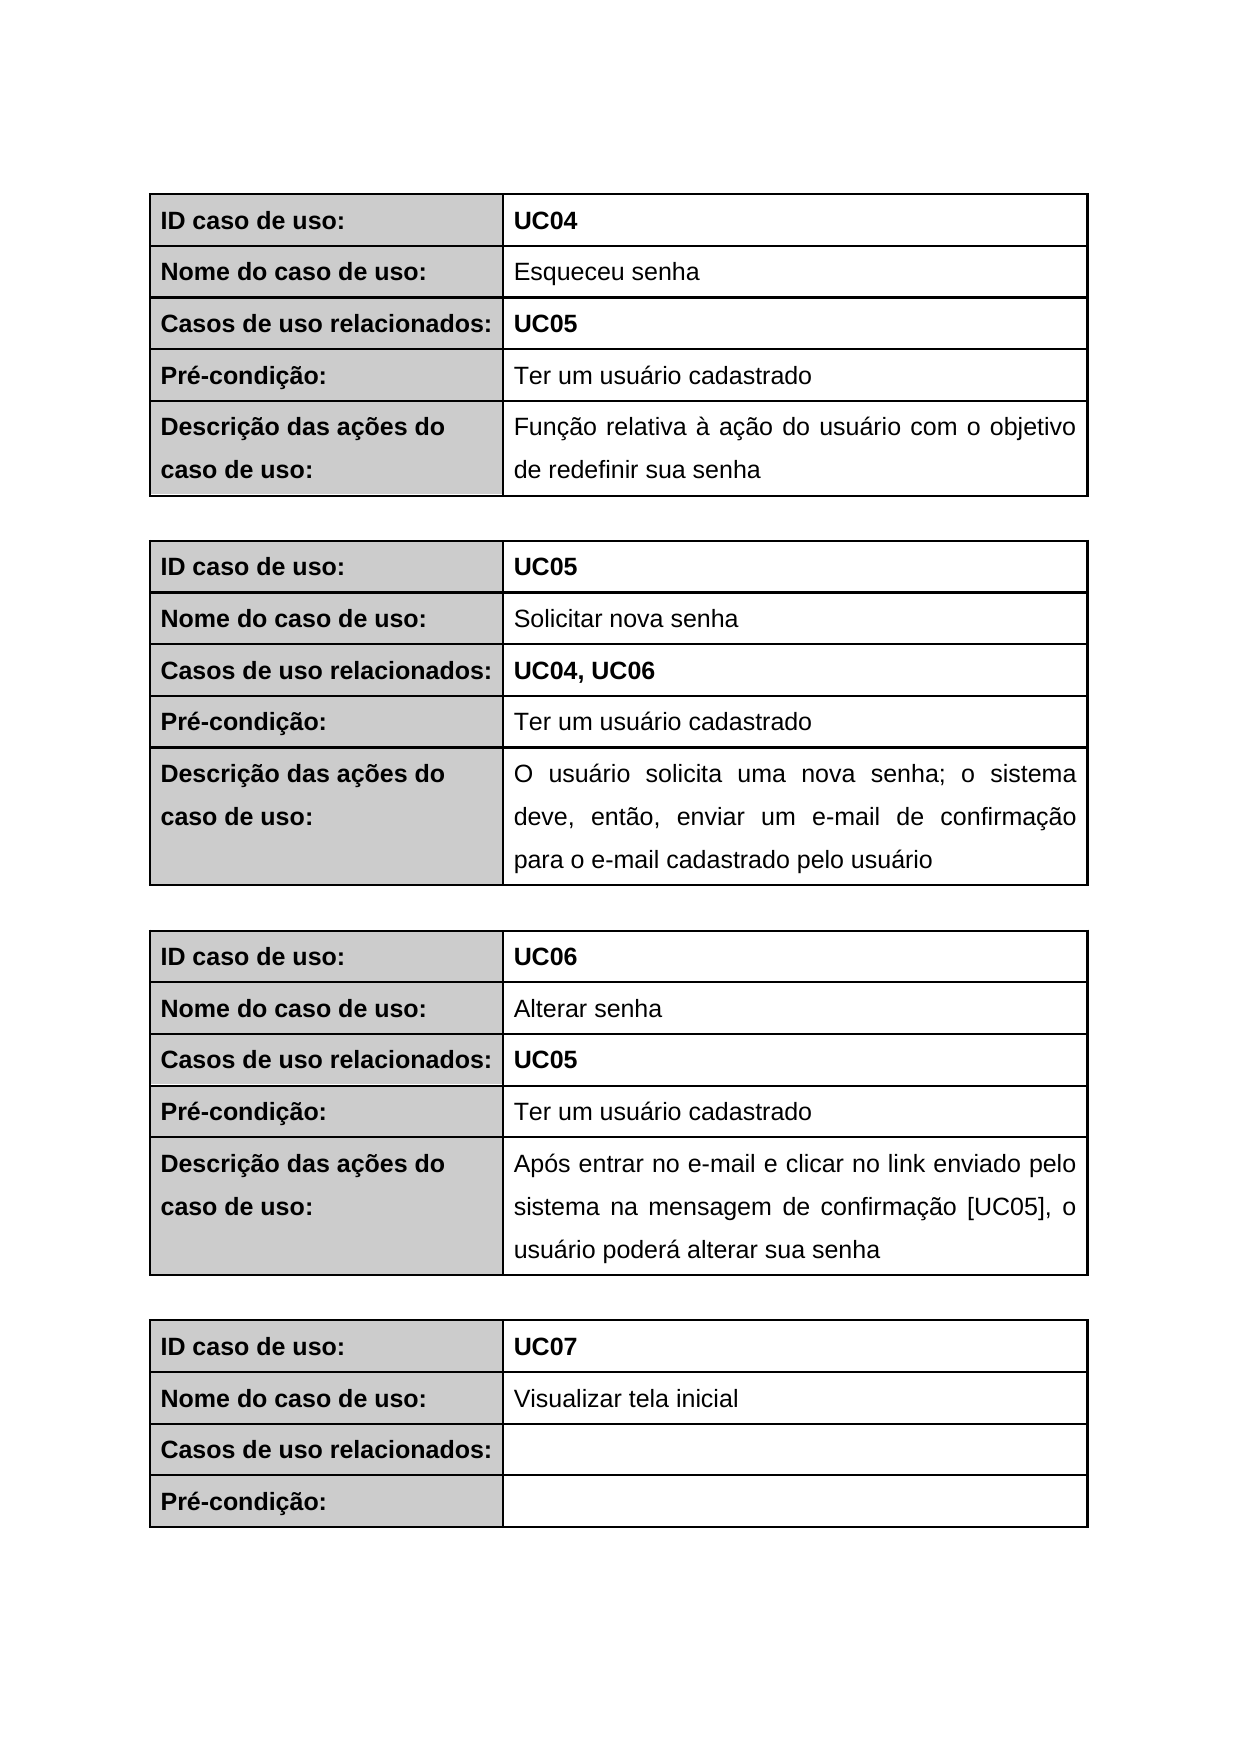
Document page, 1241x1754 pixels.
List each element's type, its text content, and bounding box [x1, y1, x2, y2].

table_cell Após entrar no e-mail e clicar no link enviado pelo sistema na mensagem de confirmação [UC05], o usuário poderá alterar sua senha [504, 1138, 1086, 1274]
table_cell Ter um usuário cadastrado [504, 1087, 1086, 1136]
table_cell [504, 1476, 1086, 1526]
table_cell Pré-condição: [151, 1087, 502, 1136]
table_header UC07 [504, 1321, 1086, 1371]
table_cell O usuário solicita uma nova senha; o sistema deve, então, enviar um e-mail de confirmação para o e-mail cadastrado pelo usuário [504, 749, 1086, 884]
table_cell Esqueceu senha [504, 247, 1086, 296]
table_cell Descrição das ações do caso de uso: [151, 1138, 502, 1274]
table_cell Nome do caso de uso: [151, 594, 502, 643]
table_cell Pré-condição: [151, 350, 502, 400]
table_header UC04 [504, 195, 1086, 245]
table_cell Alterar senha [504, 983, 1086, 1033]
table_cell Casos de uso relacionados: [151, 645, 502, 695]
table_cell Nome do caso de uso: [151, 1373, 502, 1423]
table_header UC06 [504, 932, 1086, 981]
table_cell Nome do caso de uso: [151, 983, 502, 1033]
table_cell UC04, UC06 [504, 645, 1086, 695]
table_cell Função relativa à ação do usuário com o objetivo de redefinir sua senha [504, 402, 1086, 494]
table_cell Descrição das ações do caso de uso: [151, 402, 502, 494]
table_cell Pré-condição: [151, 1476, 502, 1526]
table_cell [504, 1425, 1086, 1474]
table_cell Ter um usuário cadastrado [504, 697, 1086, 746]
table_cell Pré-condição: [151, 697, 502, 746]
table_header ID caso de uso: [151, 932, 502, 981]
table_cell Ter um usuário cadastrado [504, 350, 1086, 400]
table_cell Descrição das ações do caso de uso: [151, 749, 502, 884]
table_header ID caso de uso: [151, 1321, 502, 1371]
table_cell Casos de uso relacionados: [151, 1425, 502, 1474]
table_header UC05 [504, 542, 1086, 591]
table_header ID caso de uso: [151, 195, 502, 245]
table_header ID caso de uso: [151, 542, 502, 591]
table_cell UC05 [504, 1035, 1086, 1084]
table_cell Visualizar tela inicial [504, 1373, 1086, 1423]
table_cell Casos de uso relacionados: [151, 299, 502, 348]
table_cell Nome do caso de uso: [151, 247, 502, 296]
table_cell UC05 [504, 299, 1086, 348]
table_cell Casos de uso relacionados: [151, 1035, 502, 1084]
table_cell Solicitar nova senha [504, 594, 1086, 643]
